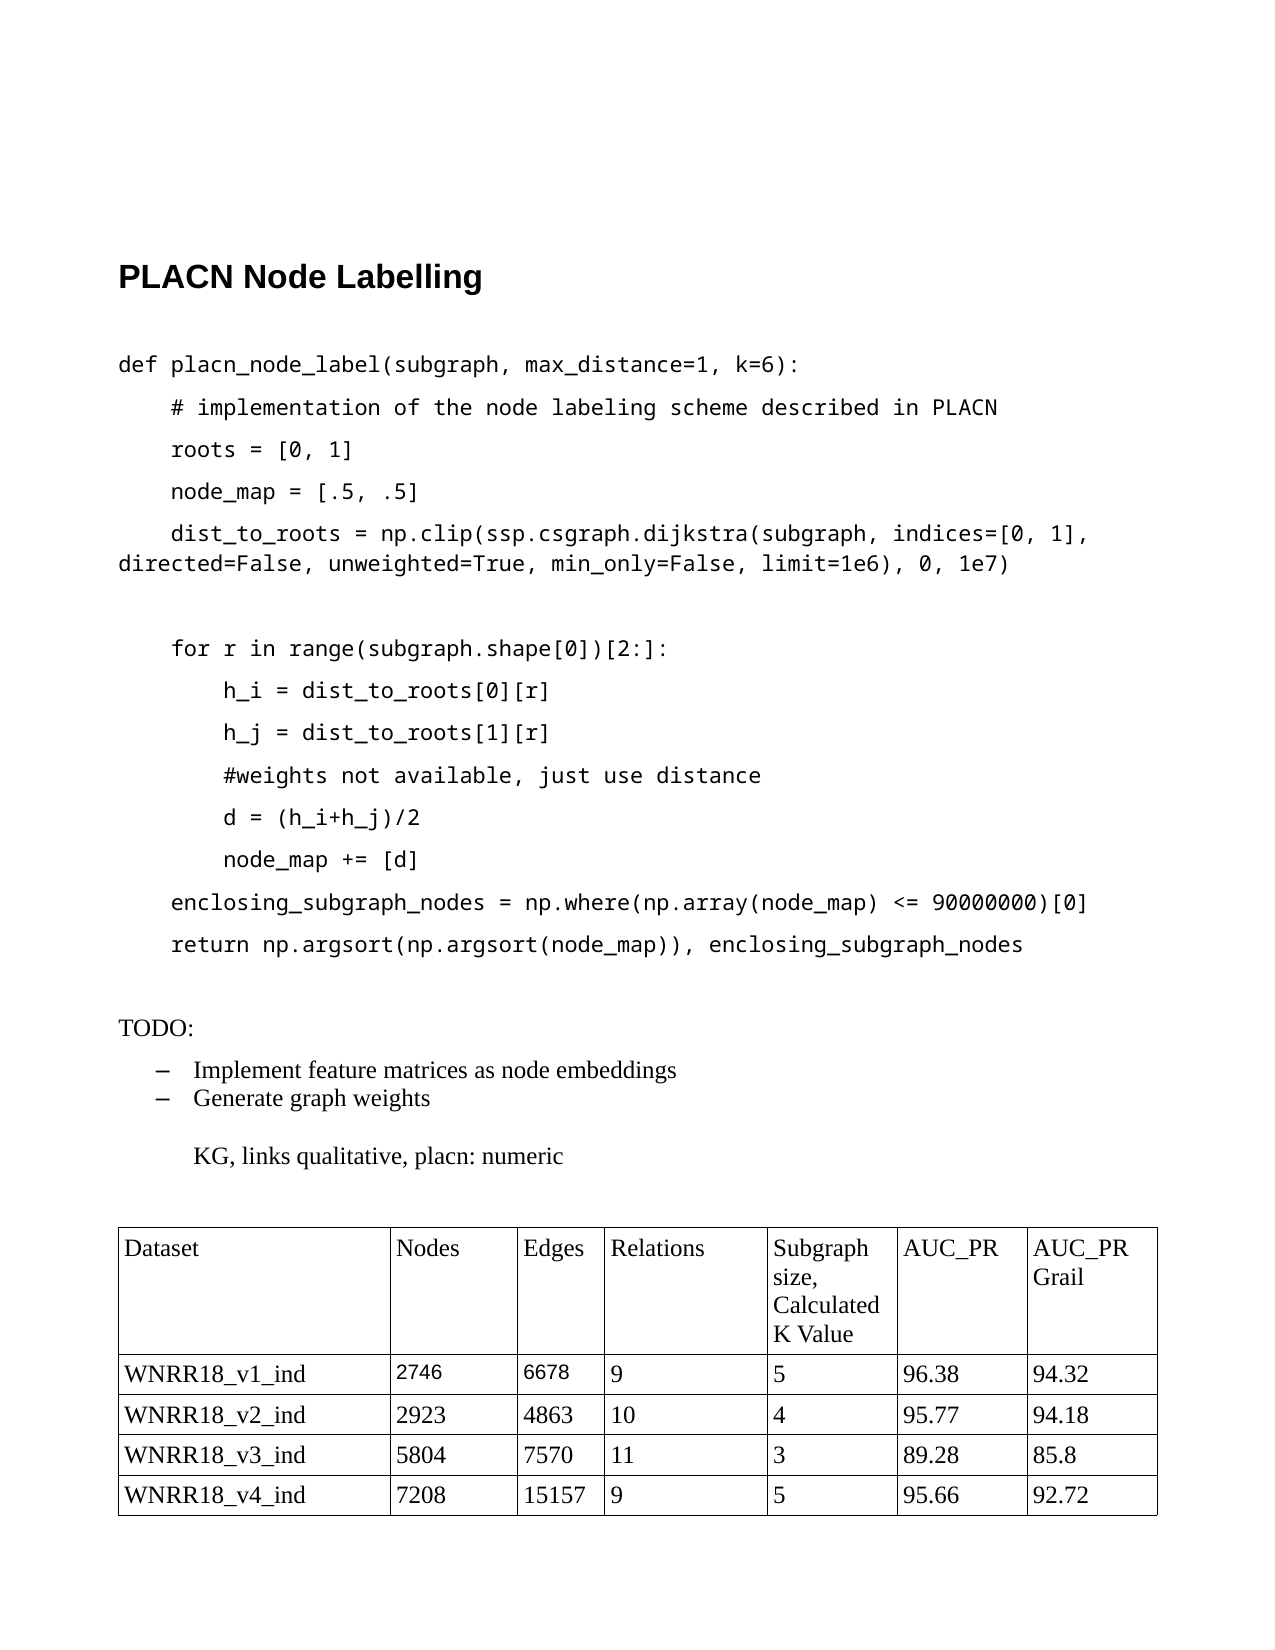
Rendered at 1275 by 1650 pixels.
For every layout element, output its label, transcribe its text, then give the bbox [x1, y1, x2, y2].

table_cell 15157 [518, 1476, 604, 1515]
text roots = [0, 1] [118, 434, 1157, 464]
table_cell WNRR18_v4_ind [119, 1476, 390, 1515]
table_cell 5 [768, 1355, 897, 1394]
table_header Dataset [119, 1228, 390, 1354]
table_header AUC_PR [898, 1228, 1027, 1354]
table_cell WNRR18_v1_ind [119, 1355, 390, 1394]
text enclosing_subgraph_nodes = np.where(np.array(node_map) <= 90000000)[0] [118, 887, 1157, 916]
table_header Relations [605, 1228, 767, 1354]
table_cell 85.8 [1028, 1435, 1157, 1475]
table_cell 89.28 [898, 1435, 1027, 1475]
table_cell 94.18 [1028, 1395, 1157, 1434]
table_cell 2746 [391, 1355, 517, 1394]
table_cell 96.38 [898, 1355, 1027, 1394]
list Generate graph weights KG, links qualitative, placn: numeric [156, 1083, 1157, 1170]
table_cell 92.72 [1028, 1476, 1157, 1515]
table_cell 4863 [518, 1395, 604, 1434]
subtitle PLACN Node Labelling [118, 257, 1157, 296]
text # implementation of the node labeling scheme described in PLACN [118, 392, 1157, 421]
table_header Subgraph size, Calculated K Value [768, 1228, 897, 1354]
text dist_to_roots = np.clip(ssp.csgraph.dijkstra(subgraph, indices=[0, 1], directed=False, unweighted=True, min_only=False, limit=1e6), 0, 1e7) [118, 518, 1157, 578]
table_cell 9 [605, 1476, 767, 1515]
table_cell 95.77 [898, 1395, 1027, 1434]
table_cell 95.66 [898, 1476, 1027, 1515]
table_header Edges [518, 1228, 604, 1354]
table_cell 2923 [391, 1395, 517, 1434]
table_cell 6678 [518, 1355, 604, 1394]
text def placn_node_label(subgraph, max_distance=1, k=6): [118, 349, 1157, 379]
table_header AUC_PR Grail [1028, 1228, 1157, 1354]
text for r in range(subgraph.shape[0])[2:]: [118, 633, 1157, 663]
list Implement feature matrices as node embeddings [156, 1055, 1157, 1083]
table_cell WNRR18_v3_ind [119, 1435, 390, 1475]
text node_map += [d] [118, 844, 1157, 874]
table_cell 94.32 [1028, 1355, 1157, 1394]
text #weights not available, just use distance [118, 760, 1157, 789]
text TODO: [118, 1013, 1157, 1042]
table_cell WNRR18_v2_ind [119, 1395, 390, 1434]
table_cell 7570 [518, 1435, 604, 1475]
text node_map = [.5, .5] [118, 476, 1157, 506]
table_cell 5 [768, 1476, 897, 1515]
table_cell 3 [768, 1435, 897, 1475]
text h_j = dist_to_roots[1][r] [118, 717, 1157, 747]
table_cell 4 [768, 1395, 897, 1434]
table_header Nodes [391, 1228, 517, 1354]
table_cell 11 [605, 1435, 767, 1475]
table_cell 5804 [391, 1435, 517, 1475]
text h_i = dist_to_roots[0][r] [118, 675, 1157, 705]
table_cell 7208 [391, 1476, 517, 1515]
table_cell 10 [605, 1395, 767, 1434]
text d = (h_i+h_j)/2 [118, 802, 1157, 832]
text return np.argsort(np.argsort(node_map)), enclosing_subgraph_nodes [118, 929, 1157, 959]
table_cell 9 [605, 1355, 767, 1394]
